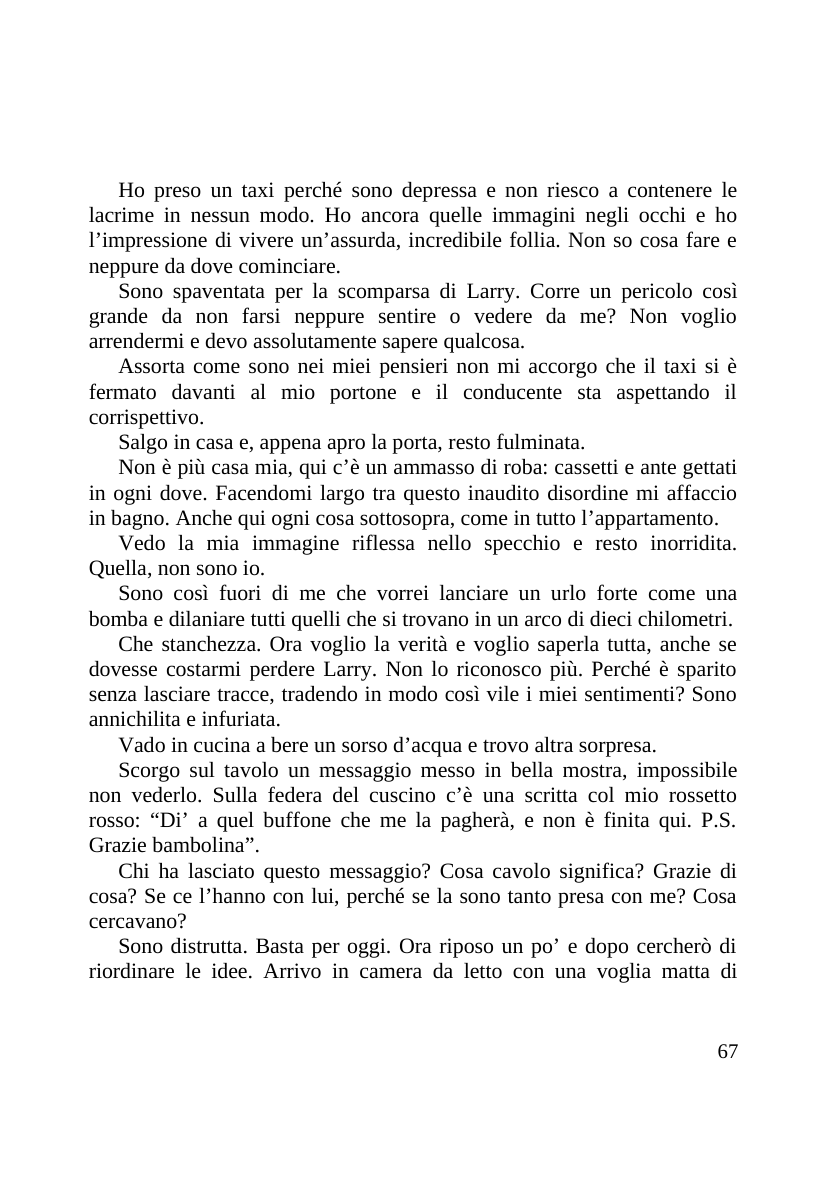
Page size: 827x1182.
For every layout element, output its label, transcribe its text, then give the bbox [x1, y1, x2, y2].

text Scorgo sul tavolo un messaggio messo in bella mostra, impossibile non vederlo. Sulla federa del cuscino c’è una scritta col mio rossetto rosso: “Di’ a quel buffone che me la pagherà, e non è finita qui. P.S. Grazie bambolina”. [88, 757, 738, 858]
text Che stanchezza. Ora voglio la verità e voglio saperla tutta, anche se dovesse costarmi perdere Larry. Non lo riconosco più. Perché è sparito senza lasciare tracce, tradendo in modo così vile i miei sentimenti? Sono annichilita e infuriata. [88, 631, 738, 732]
text Sono spaventata per la scomparsa di Larry. Corre un pericolo così grande da non farsi neppure sentire o vedere da me? Non voglio arrendermi e devo assolutamente sapere qualcosa. [88, 278, 738, 353]
text Ho preso un taxi perché sono depressa e non riesco a contenere le lacrime in nessun modo. Ho ancora quelle immagini negli occhi e ho l’impressione di vivere un’assurda, incredibile follia. Non so cosa fare e neppure da dove cominciare. [88, 177, 738, 278]
text Vedo la mia immagine riflessa nello specchio e resto inorridita. Quella, non sono io. [88, 530, 738, 580]
text Chi ha lasciato questo messaggio? Cosa cavolo significa? Grazie di cosa? Se ce l’hanno con lui, perché se la sono tanto presa con me? Cosa cercavano? [88, 858, 738, 933]
text Sono così fuori di me che vorrei lanciare un urlo forte come una bomba e dilaniare tutti quelli che si trovano in un arco di dieci chilometri. [88, 580, 738, 631]
text Vado in cucina a bere un sorso d’acqua e trovo altra sorpresa. [88, 732, 738, 757]
text Assorta come sono nei miei pensieri non mi accorgo che il taxi si è fermato davanti al mio portone e il conducente sta aspettando il corrispettivo. [88, 353, 738, 429]
text Salgo in casa e, appena apro la porta, resto fulminata. [88, 429, 738, 454]
text Sono distrutta. Basta per oggi. Ora riposo un po’ e dopo cercherò di riordinare le idee. Arrivo in camera da letto con una voglia matta di [88, 933, 738, 984]
text Non è più casa mia, qui c’è un ammasso di roba: cassetti e ante gettati in ogni dove. Facendomi largo tra questo inaudito disordine mi affaccio in bagno. Anche qui ogni cosa sottosopra, come in tutto l’appartamento. [88, 454, 738, 530]
